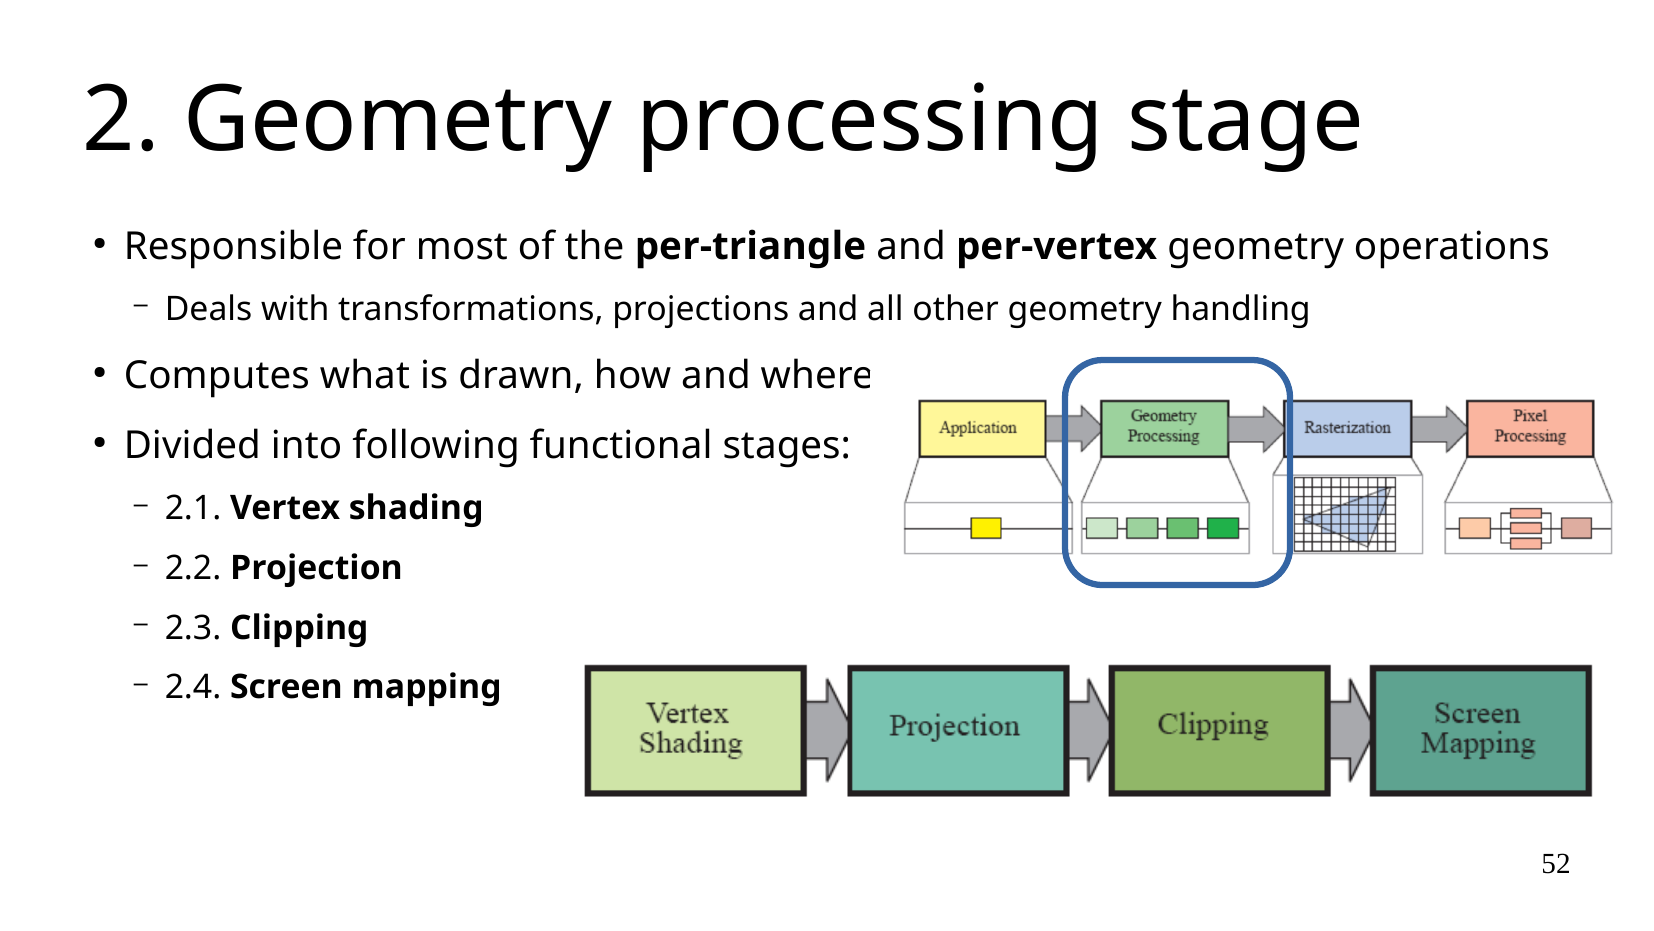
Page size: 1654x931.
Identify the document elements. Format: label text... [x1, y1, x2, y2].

picture [1280, 371, 1654, 571]
list Responsible for most of the per-triangle and per-vertex geometry operations Deals with transformations, projections and all other geometry handling Computes what is drawn, how and where Divided into following functional stages: 2.1. Vertex shading 2.2. Projection 2.3. Clipping 2.4. Screen mapping [82, 217, 1571, 758]
text_box [1065, 360, 1291, 586]
title 2. Geometry processing stage [82, 37, 1571, 193]
picture [870, 371, 1075, 571]
picture [535, 623, 1636, 826]
